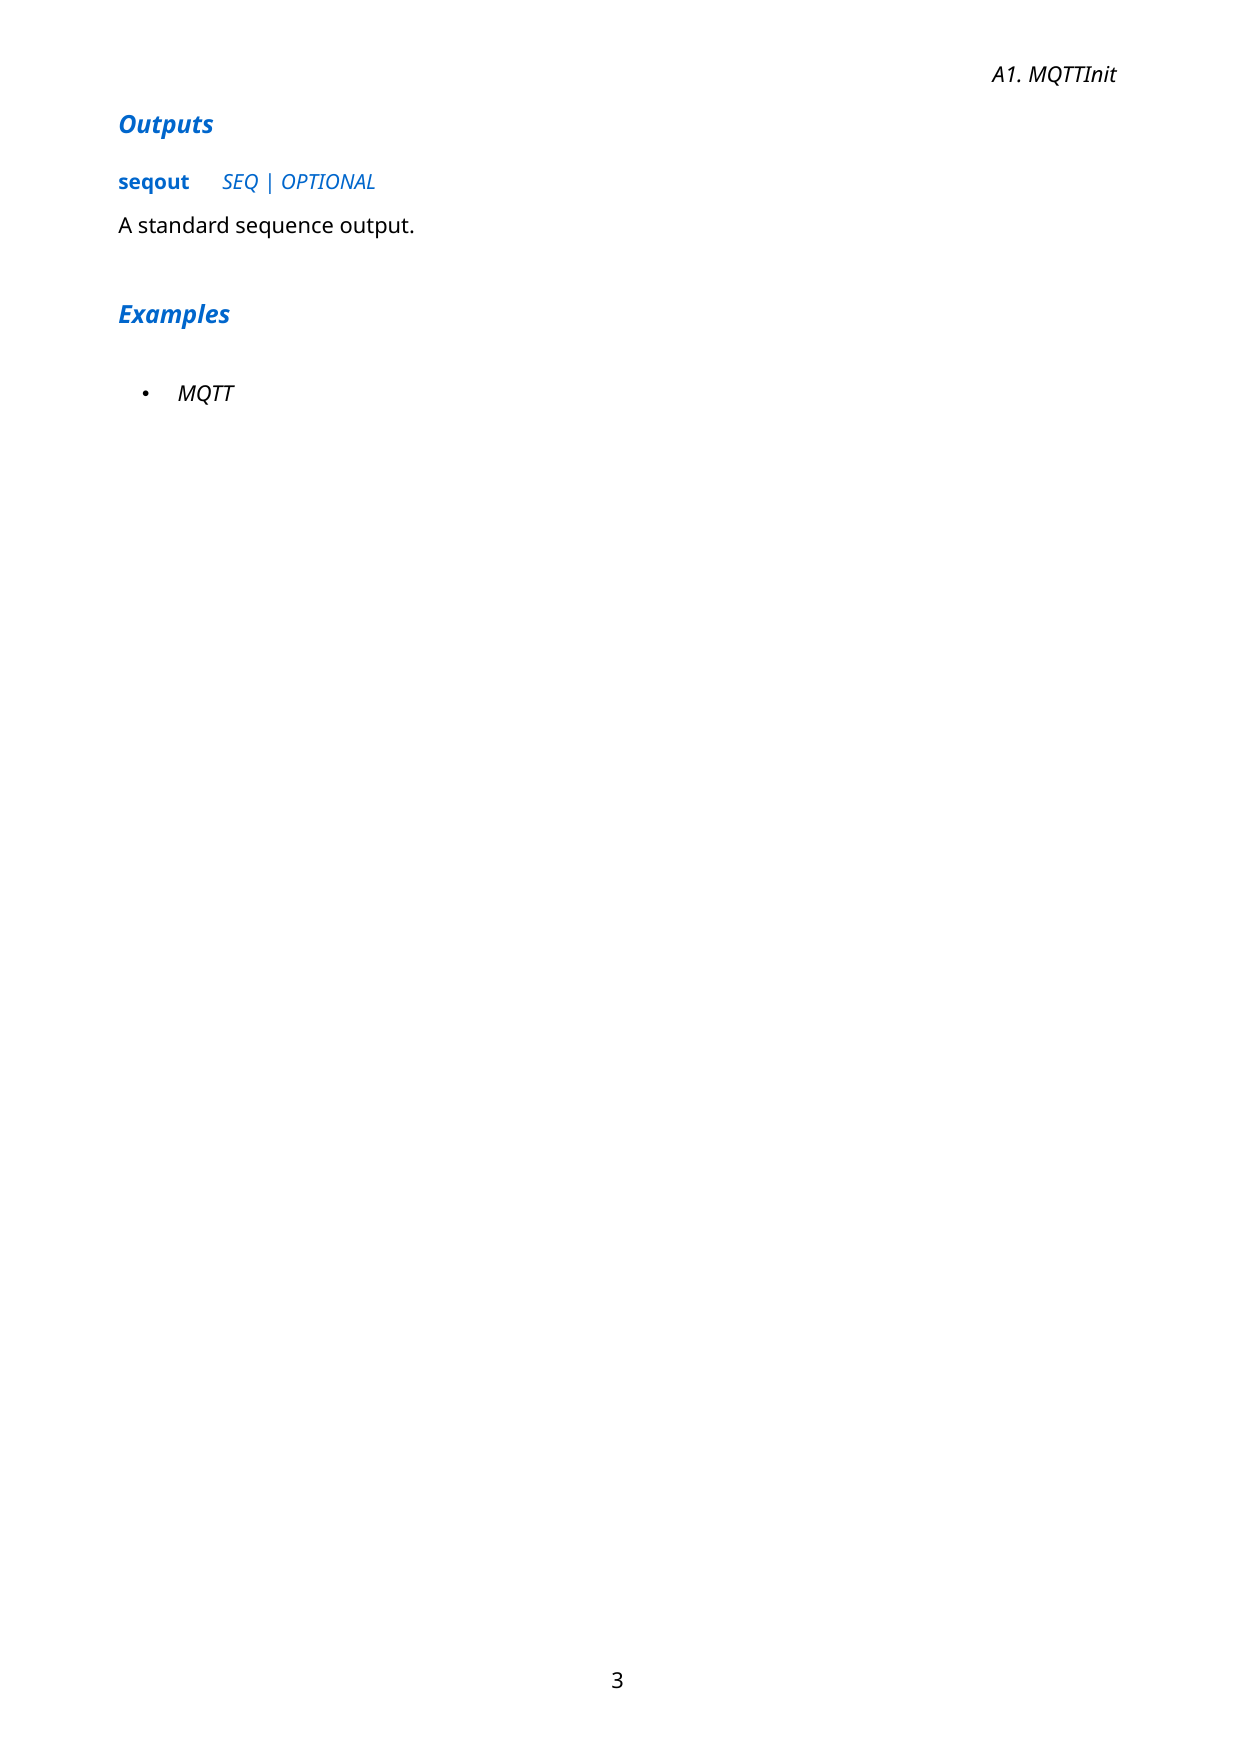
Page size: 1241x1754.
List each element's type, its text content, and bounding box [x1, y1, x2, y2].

subtitle seqout SEQ | OPTIONAL [118, 167, 1122, 196]
subtitle Examples [118, 297, 1122, 331]
subtitle Outputs [118, 107, 1122, 141]
text A standard sequence output. [118, 210, 1122, 240]
list MQTT [142, 378, 1110, 408]
